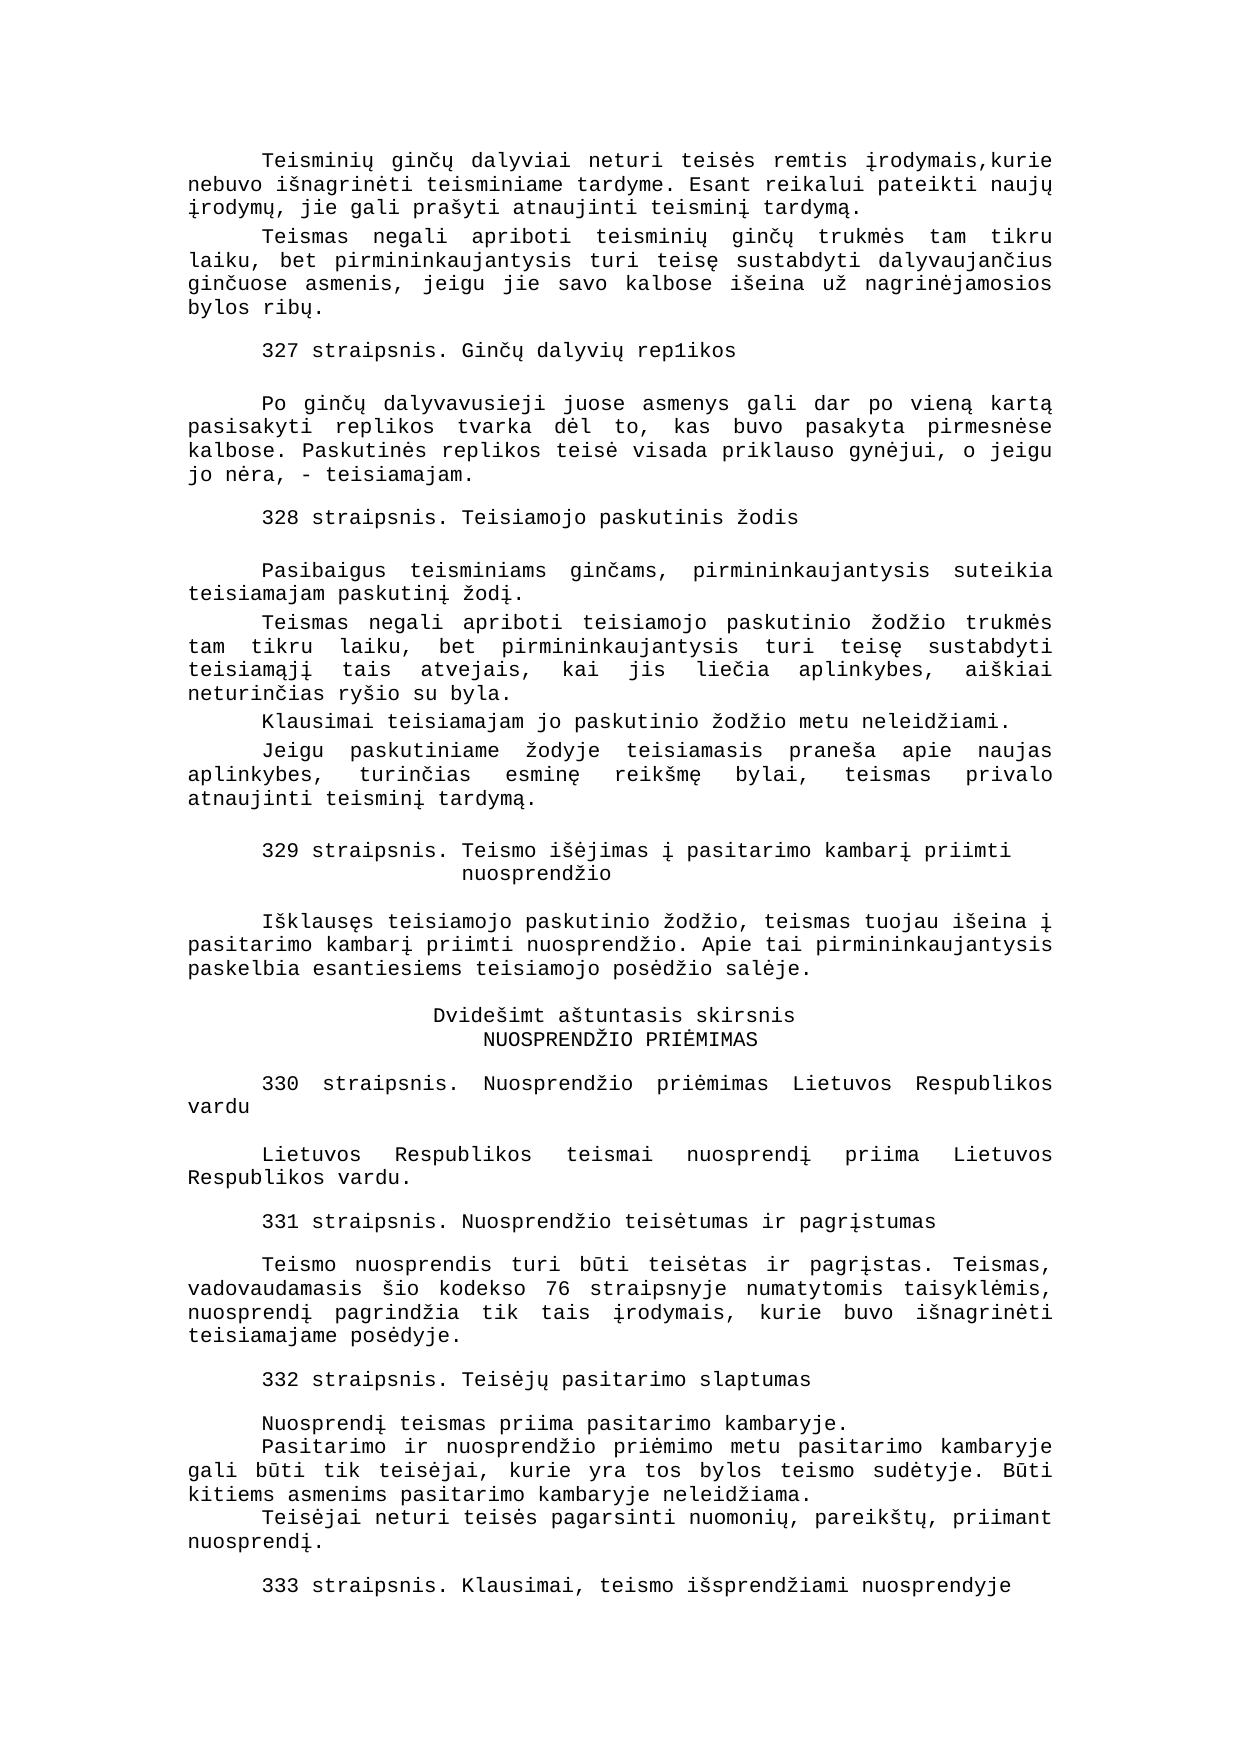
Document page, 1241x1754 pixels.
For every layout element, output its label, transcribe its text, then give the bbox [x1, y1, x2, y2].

text NUOSPRENDŽIO PRIĖMIMAS [187, 1029, 1053, 1053]
text 329 straipsnis. Teismo išėjimas į pasitarimo kambarį priimti [187, 840, 1053, 863]
text 328 straipsnis. Teisiamojo paskutinis žodis [187, 507, 1053, 531]
text 331 straipsnis. Nuosprendžio teisėtumas ir pagrįstumas [187, 1211, 1053, 1234]
text Dvidešimt aštuntasis skirsnis [187, 1005, 1053, 1029]
text Teismo nuosprendis turi būti teisėtas ir pagrįstas. Teismas, vadovaudamasis šio kodekso 76 straipsnyje numatytomis taisyklėmis, nuosprendį pagrindžia tik tais įrodymais, kurie buvo išnagrinėti teisiamajame posėdyje. [187, 1254, 1053, 1349]
text Pasitarimo ir nuosprendžio priėmimo metu pasitarimo kambaryje gali būti tik teisėjai, kurie yra tos bylos teismo sudėtyje. Būti kitiems asmenims pasitarimo kambaryje neleidžiama. [187, 1436, 1053, 1507]
text Išklausęs teisiamojo paskutinio žodžio, teismas tuojau išeina į pasitarimo kambarį priimti nuosprendžio. Apie tai pirmininkaujantysis paskelbia esantiesiems teisiamojo posėdžio salėje. [187, 911, 1053, 982]
text Teismas negali apriboti teisminių ginčų trukmės tam tikru laiku, bet pirmininkaujantysis turi teisę sustabdyti dalyvaujančius ginčuose asmenis, jeigu jie savo kalbose išeina už nagrinėjamosios bylos ribų. [187, 226, 1053, 321]
text Teisminių ginčų dalyviai neturi teisės remtis įrodymais,kurie nebuvo išnagrinėti teisminiame tardyme. Esant reikalui pateikti naujų įrodymų, jie gali prašyti atnaujinti teisminį tardymą. [187, 150, 1053, 221]
text Po ginčų dalyvavusieji juose asmenys gali dar po vieną kartą pasisakyti replikos tvarka dėl to, kas buvo pasakyta pirmesnėse kalbose. Paskutinės replikos teisė visada priklauso gynėjui, o jeigu jo nėra, - teisiamajam. [187, 393, 1053, 487]
text Teisėjai neturi teisės pagarsinti nuomonių, pareikštų, priimant nuosprendį. [187, 1507, 1053, 1554]
text 327 straipsnis. Ginčų dalyvių rep1ikos [187, 341, 1053, 364]
text 332 straipsnis. Teisėjų pasitarimo slaptumas [187, 1369, 1053, 1393]
text 330 straipsnis. Nuosprendžio priėmimas Lietuvos Respublikos vardu [187, 1073, 1053, 1120]
text Jeigu paskutiniame žodyje teisiamasis praneša apie naujas aplinkybes, turinčias esminę reikšmę bylai, teismas privalo atnaujinti teisminį tardymą. [187, 740, 1053, 811]
text Nuosprendį teismas priima pasitarimo kambaryje. [187, 1413, 1053, 1436]
text Klausimai teisiamajam jo paskutinio žodžio metu neleidžiami. [187, 712, 1053, 735]
text Teismas negali apriboti teisiamojo paskutinio žodžio trukmės tam tikru laiku, bet pirmininkaujantysis turi teisę sustabdyti teisiamąjį tais atvejais, kai jis liečia aplinkybes, aiškiai neturinčias ryšio su byla. [187, 612, 1053, 707]
text Lietuvos Respublikos teismai nuosprendį priima Lietuvos Respublikos vardu. [187, 1143, 1053, 1191]
text 333 straipsnis. Klausimai, teismo išsprendžiami nuosprendyje [187, 1574, 1053, 1598]
text nuosprendžio [187, 863, 1053, 887]
text Pasibaigus teisminiams ginčams, pirmininkaujantysis suteikia teisiamajam paskutinį žodį. [187, 560, 1053, 607]
